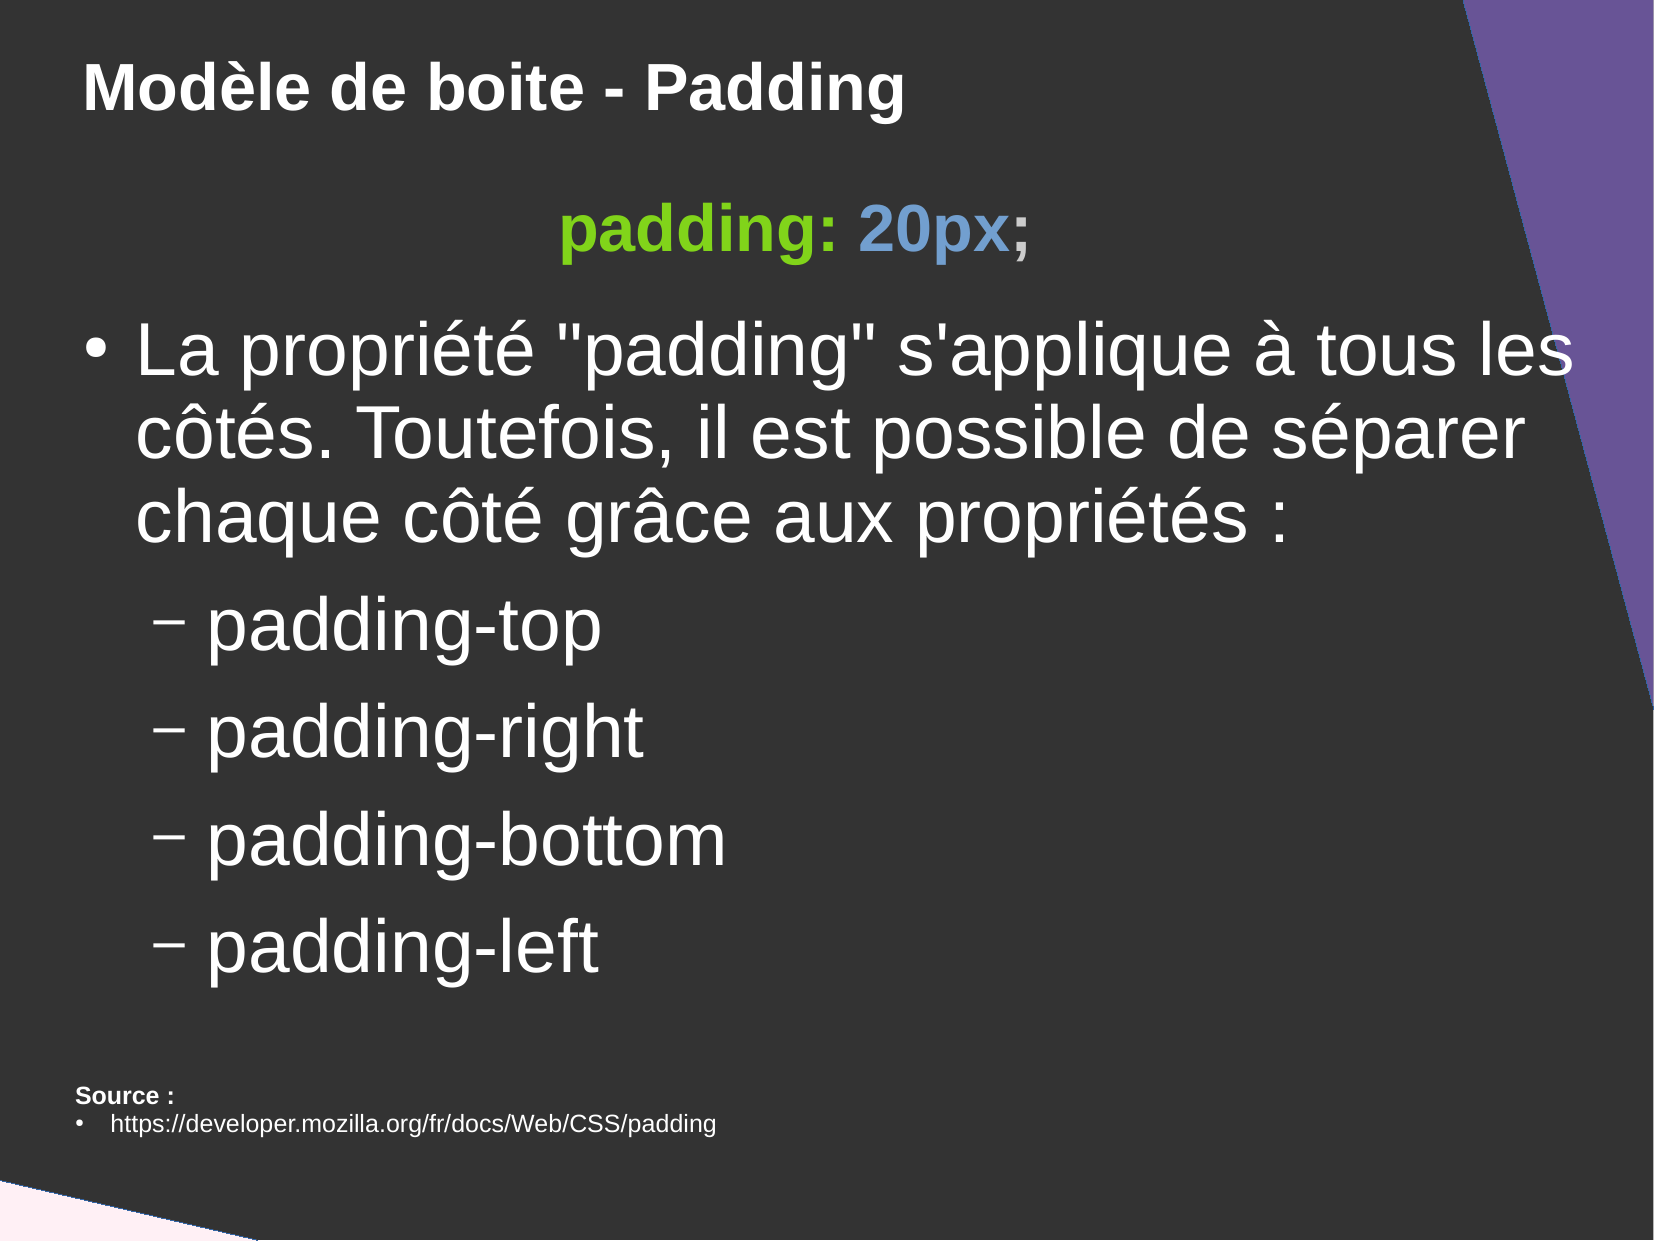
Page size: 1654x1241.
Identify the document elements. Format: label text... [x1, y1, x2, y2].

text_box [1463, 0, 1654, 710]
title Modèle de boite - Padding [82, 49, 1571, 130]
list La propriété "padding" s'applique à tous les côtés. Toutefois, il est possible de séparer chaque côté grâce aux propriétés : padding-top padding-right padding-bottom padding-left [64, 307, 1604, 1004]
text_box [0, 1180, 262, 1241]
text_box Source : https://developer.mozilla.org/fr/docs/Web/CSS/padding [60, 1074, 1546, 1217]
text_box padding: 20px; [507, 183, 1083, 308]
